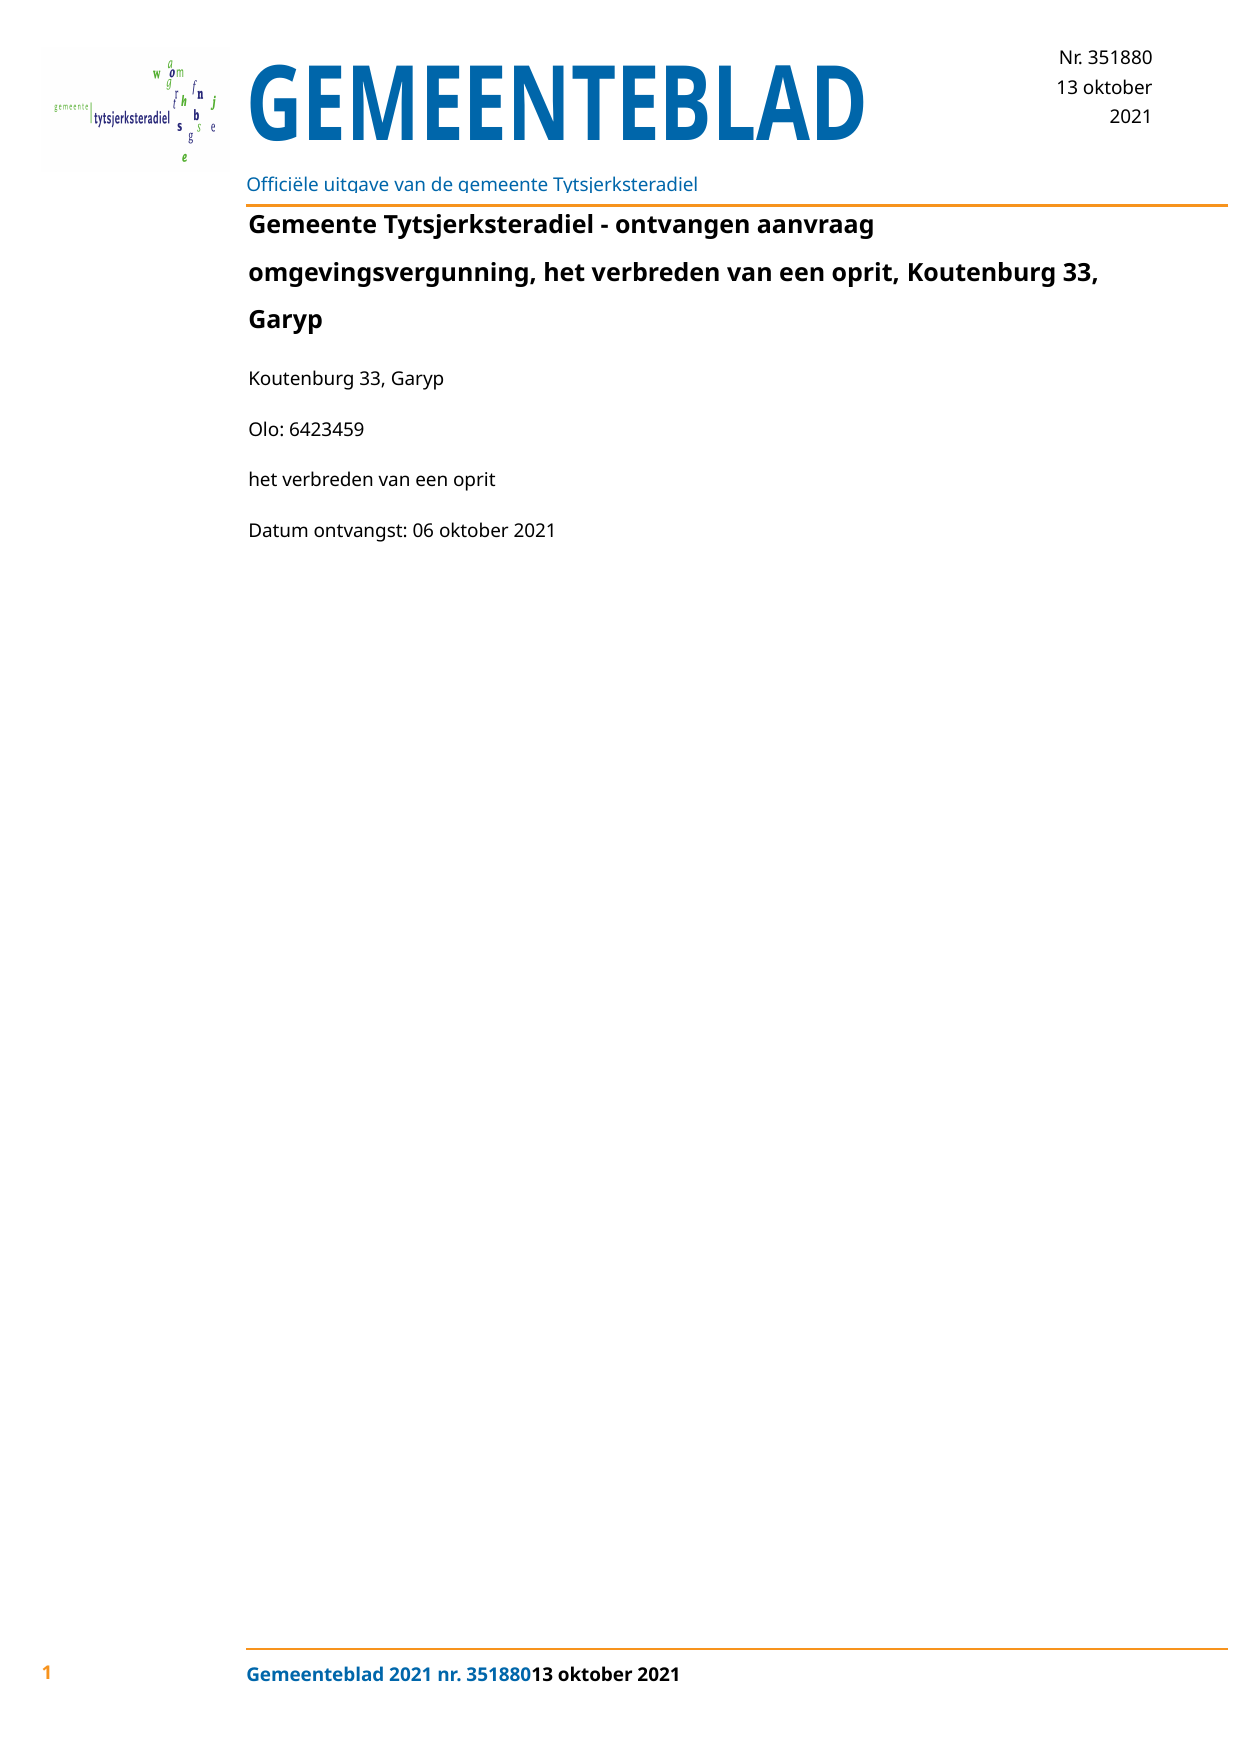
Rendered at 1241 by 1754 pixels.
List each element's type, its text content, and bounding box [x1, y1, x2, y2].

text het verbreden van een oprit [248, 466, 1152, 492]
text Datum ontvangst: 06 oktober 2021 [248, 517, 1152, 542]
text Olo: 6423459 [248, 416, 1152, 442]
text Koutenburg 33, Garyp [248, 366, 1152, 391]
text Gemeente Tytsjerksteradiel - ontvangen aanvraag omgevingsvergunning, het verbreden van een oprit, Koutenburg 33, Garyp [248, 207, 1152, 336]
picture [41, 47, 231, 172]
